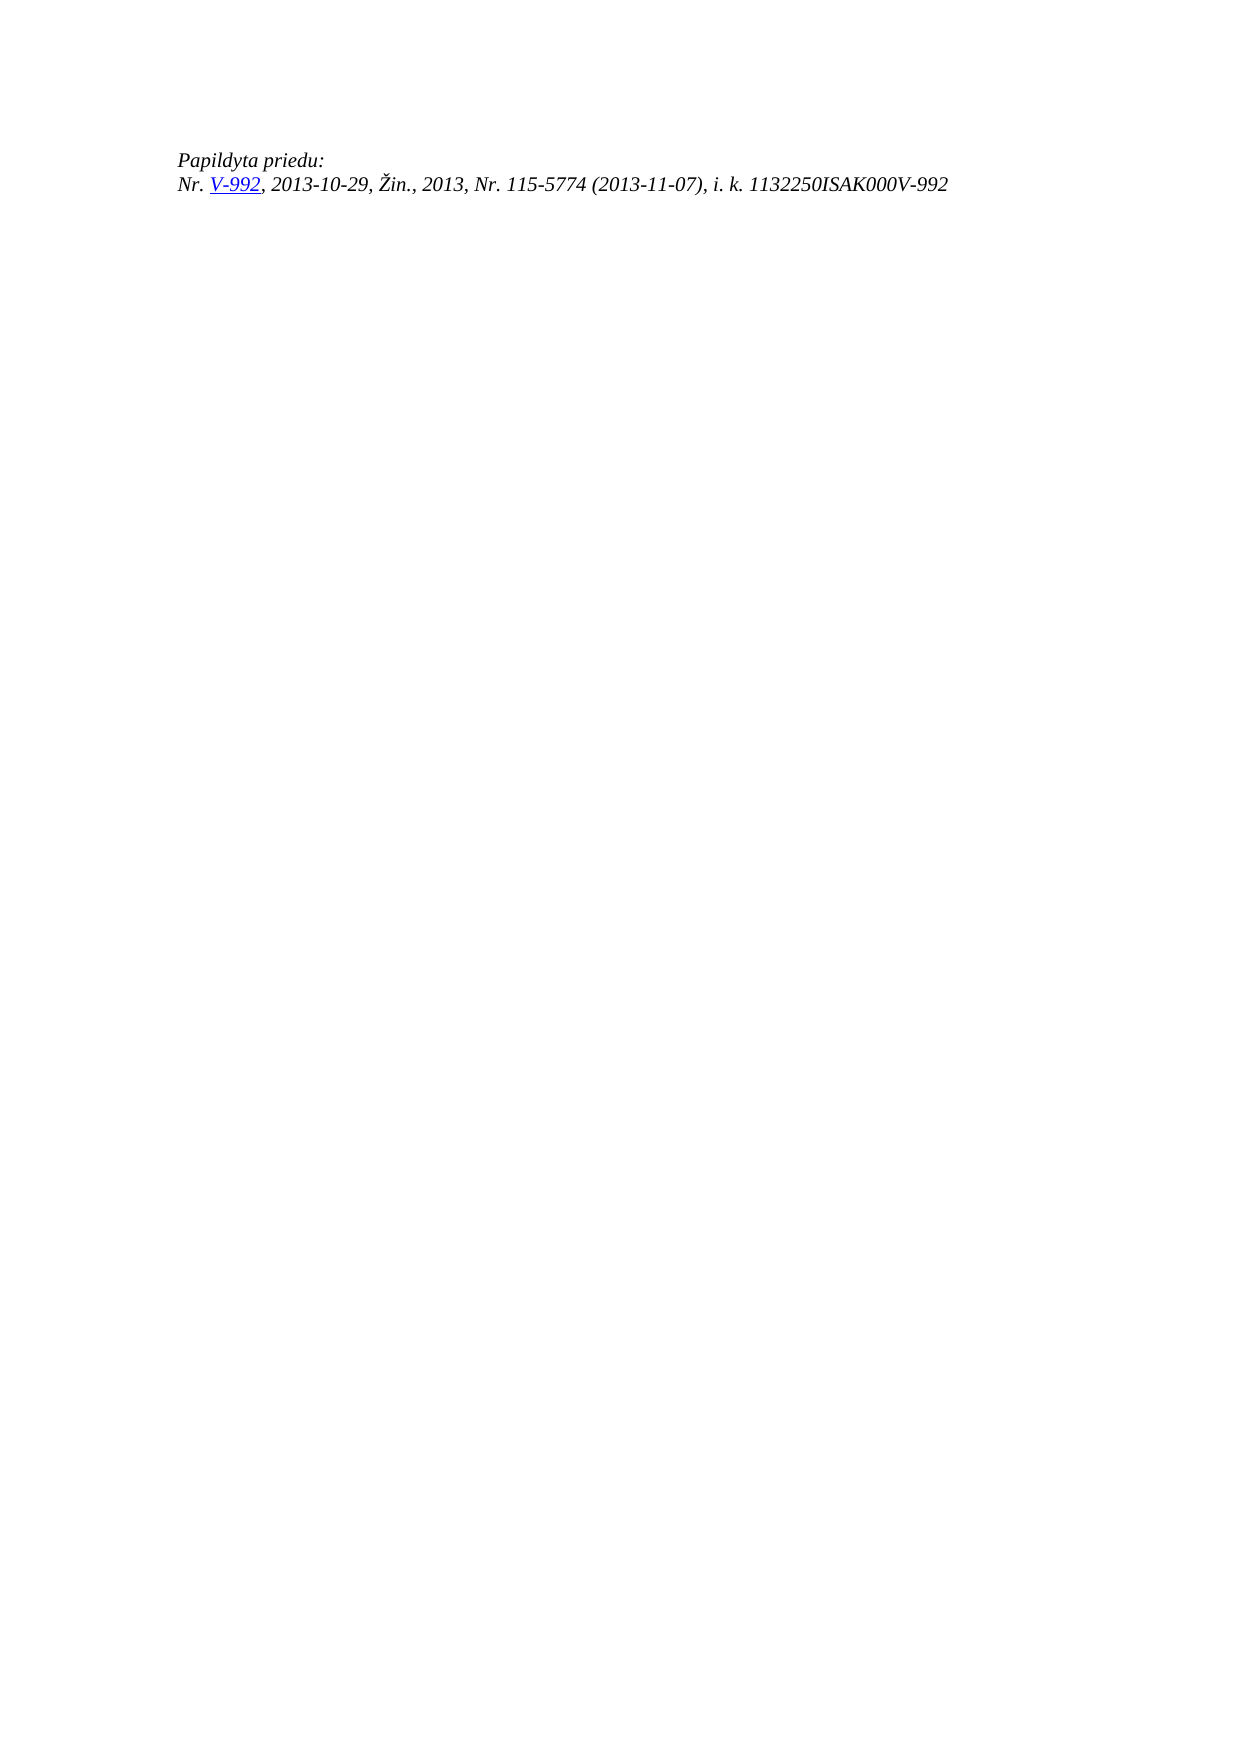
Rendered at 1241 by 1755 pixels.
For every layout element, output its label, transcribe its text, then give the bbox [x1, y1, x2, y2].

text Papildyta priedu: [177, 148, 1122, 172]
text Nr. V-992, 2013-10-29, Žin., 2013, Nr. 115-5774 (2013-11-07), i. k. 1132250ISAK000V-992 [177, 172, 1122, 196]
